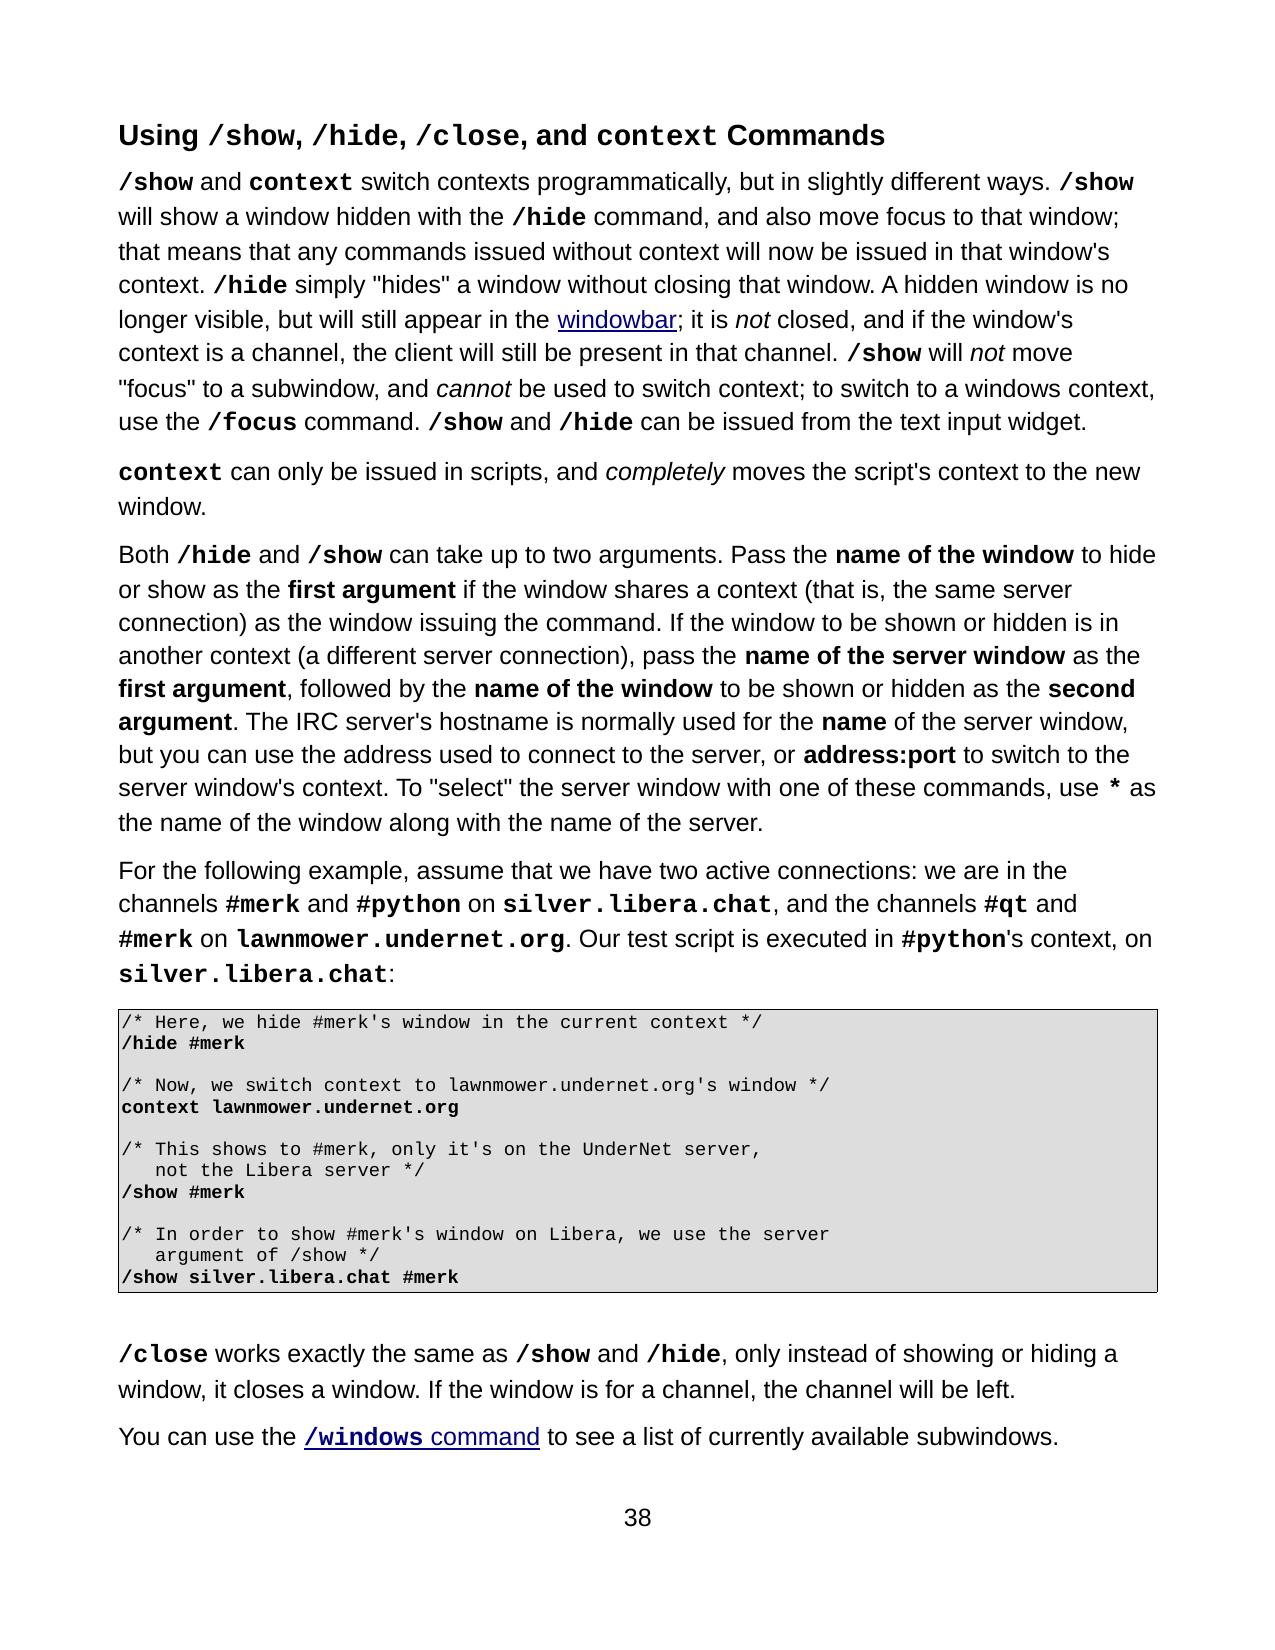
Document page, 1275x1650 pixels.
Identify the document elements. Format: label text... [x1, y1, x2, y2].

subtitle Using /show, /hide, /close, and context Commands [118, 118, 1157, 154]
text You can use the /windows command to see a list of currently available subwindows. [118, 1422, 1157, 1453]
text context can only be issued in scripts, and completely moves the script's context to the new window. [118, 457, 1157, 521]
table_header /* Here, we hide #merk's window in the current context */ /hide #merk /* Now, we switch context to lawnmower.undernet.org's window */ context lawnmower.undernet.org /* This shows to #merk, only it's on the UnderNet server, not the Libera server */ /show #merk /* In order to show #merk's window on Libera, we use the server argument of /show */ /show silver.libera.chat #merk [119, 1010, 1157, 1292]
text Both /hide and /show can take up to two arguments. Pass the name of the window to hide or show as the first argument if the window shares a context (that is, the same server connection) as the window issuing the command. If the window to be shown or hidden is in another context (a different server connection), pass the name of the server window as the first argument, followed by the name of the window to be shown or hidden as the second argument. The IRC server's hostname is normally used for the name of the server window, but you can use the address used to connect to the server, or address:port to switch to the server window's context. To "select" the server window with one of these commands, use * as the name of the window along with the name of the server. [118, 539, 1157, 837]
text For the following example, assume that we have two active connections: we are in the channels #merk and #python on silver.libera.chat, and the channels #qt and #merk on lawnmower.undernet.org. Our test script is executed in #python's context, on silver.libera.chat: [118, 856, 1157, 990]
text /close works exactly the same as /show and /hide, only instead of showing or hiding a window, it closes a window. If the window is for a channel, the channel will be left. [118, 1339, 1157, 1403]
text /show and context switch contexts programmatically, but in slightly different ways. /show will show a window hidden with the /hide command, and also move focus to that window; that means that any commands issued without context will now be issued in that window's context. /hide simply "hides" a window without closing that window. A hidden window is no longer visible, but will still appear in the windowbar; it is not closed, and if the window's context is a channel, the client will still be present in that channel. /show will not move "focus" to a subwindow, and cannot be used to switch context; to switch to a windows context, use the /focus command. /show and /hide can be issued from the text input widget. [118, 167, 1157, 438]
